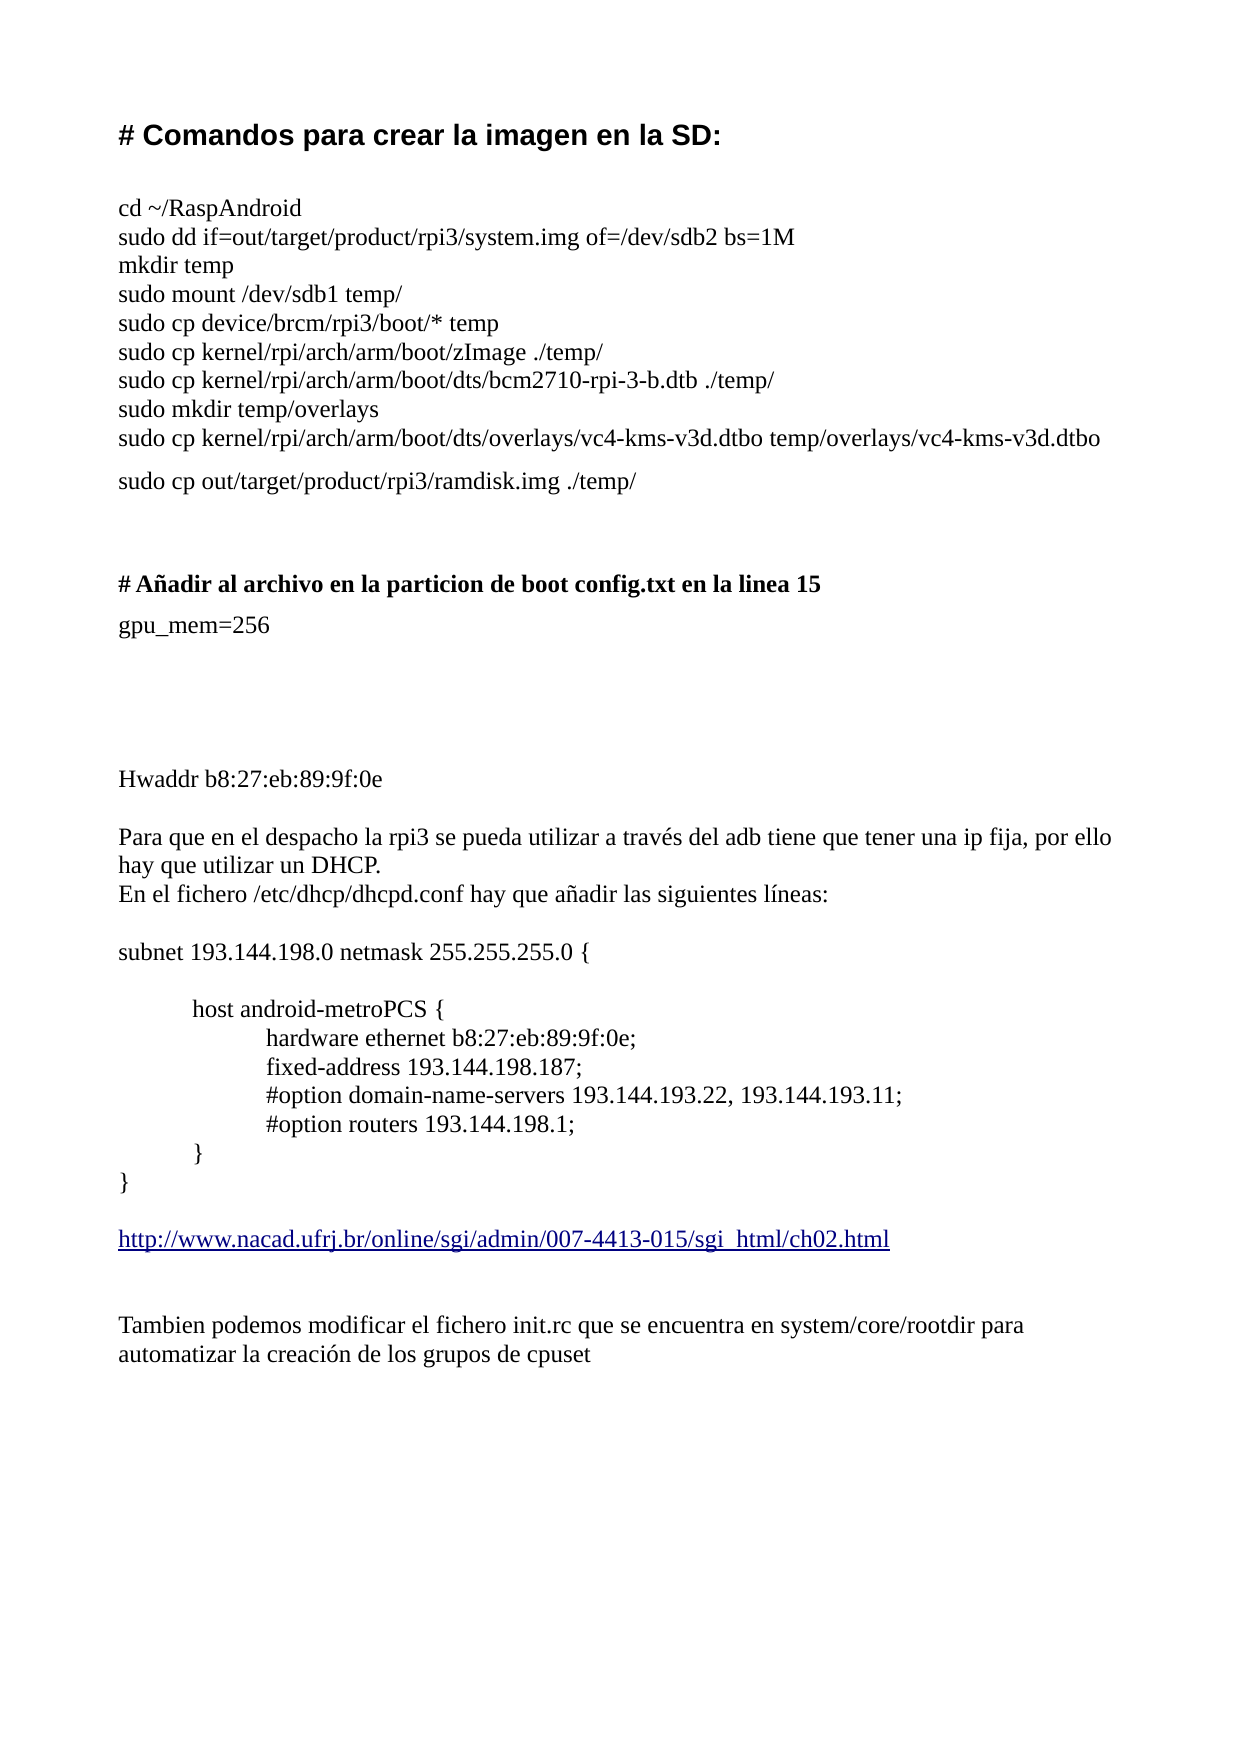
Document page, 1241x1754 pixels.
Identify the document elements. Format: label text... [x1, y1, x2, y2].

text sudo mkdir temp/overlays [118, 394, 1122, 423]
text #option domain-name-servers 193.144.193.22, 193.144.193.11; [118, 1081, 1122, 1109]
text sudo cp kernel/rpi/arch/arm/boot/zImage ./temp/ [118, 337, 1122, 366]
text #option routers 193.144.198.1; [118, 1109, 1122, 1138]
text } [118, 1138, 1122, 1167]
text sudo mount /dev/sdb1 temp/ sudo cp device/brcm/rpi3/boot/* temp [118, 279, 1122, 337]
text Para que en el despacho la rpi3 se pueda utilizar a través del adb tiene que tener una ip fija, por ello hay que utilizar un DHCP. En el fichero /etc/dhcp/dhcpd.conf hay que añadir las siguientes líneas: [118, 822, 1122, 908]
text mkdir temp [118, 251, 1122, 279]
text sudo dd if=out/target/product/rpi3/system.img of=/dev/sdb2 bs=1M [118, 222, 1122, 251]
text cd ~/RaspAndroid [118, 193, 1122, 222]
text hardware ethernet b8:27:eb:89:9f:0e; [118, 1023, 1122, 1052]
text host android-metroPCS { [118, 994, 1122, 1023]
text http://www.nacad.ufrj.br/online/sgi/admin/007-4413-015/sgi_html/ch02.html [118, 1224, 1122, 1253]
subtitle sudo cp out/target/product/rpi3/ramdisk.img ./temp/ [118, 466, 1122, 495]
text fixed-address 193.144.198.187; [118, 1052, 1122, 1081]
text Hwaddr b8:27:eb:89:9f:0e [118, 764, 1122, 793]
subtitle # Añadir al archivo en la particion de boot config.txt en la linea 15 [118, 569, 1122, 598]
text subnet 193.144.198.0 netmask 255.255.255.0 { [118, 937, 1122, 966]
text gpu_mem=256 [118, 611, 1122, 639]
text } [118, 1167, 1122, 1196]
text sudo cp kernel/rpi/arch/arm/boot/dts/bcm2710-rpi-3-b.dtb ./temp/ [118, 366, 1122, 394]
subtitle # Comandos para crear la imagen en la SD: [118, 118, 1122, 152]
text Tambien podemos modificar el fichero init.rc que se encuentra en system/core/rootdir para automatizar la creación de los grupos de cpuset [118, 1311, 1122, 1368]
text sudo cp kernel/rpi/arch/arm/boot/dts/overlays/vc4-kms-v3d.dtbo temp/overlays/vc4-kms-v3d.dtbo [118, 423, 1122, 452]
